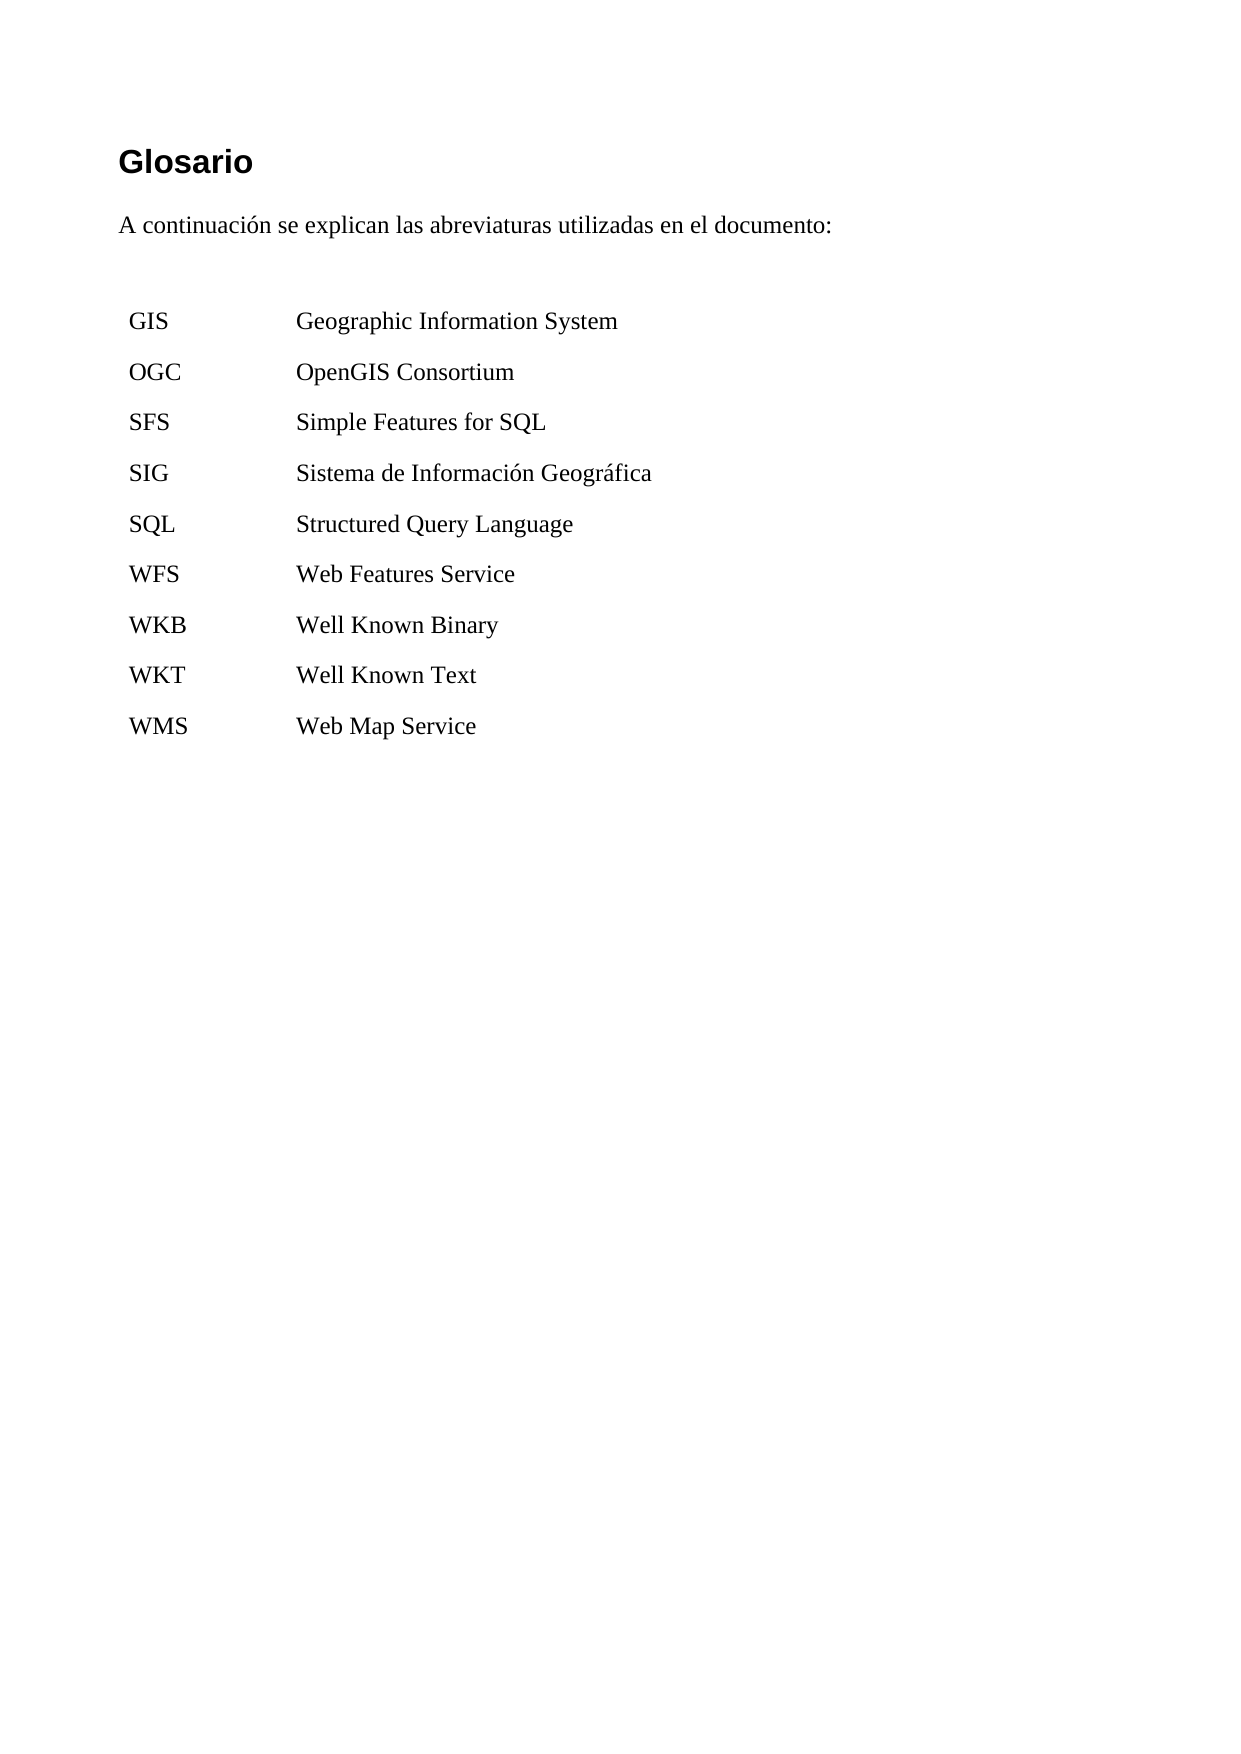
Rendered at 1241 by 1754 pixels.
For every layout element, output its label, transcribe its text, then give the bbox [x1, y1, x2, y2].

table_cell SQL [119, 499, 284, 548]
table_cell OpenGIS Consortium [286, 348, 1117, 396]
table_cell Structured Query Language [286, 499, 1117, 548]
table_cell WFS [119, 550, 284, 598]
table_cell Sistema de Información Geográfica [286, 449, 1117, 497]
table_cell [119, 803, 284, 852]
table_cell Web Map Service [286, 702, 1117, 750]
text A continuación se explican las abreviaturas utilizadas en el documento: [118, 212, 1122, 239]
table_header GIS [119, 297, 284, 345]
table_cell WMS [119, 702, 284, 750]
table_cell [286, 803, 1117, 852]
subtitle Glosario [118, 143, 1122, 180]
table_cell Well Known Binary [286, 601, 1117, 649]
table_cell Web Features Service [286, 550, 1117, 598]
table_cell WKT [119, 651, 284, 700]
table_cell Simple Features for SQL [286, 398, 1117, 447]
table_cell WKB [119, 601, 284, 649]
table_cell SIG [119, 449, 284, 497]
table_cell OGC [119, 348, 284, 396]
table_cell [119, 753, 284, 801]
table_cell Well Known Text [286, 651, 1117, 700]
table_cell SFS [119, 398, 284, 447]
table_cell [286, 753, 1117, 801]
table_header Geographic Information System [286, 297, 1117, 345]
